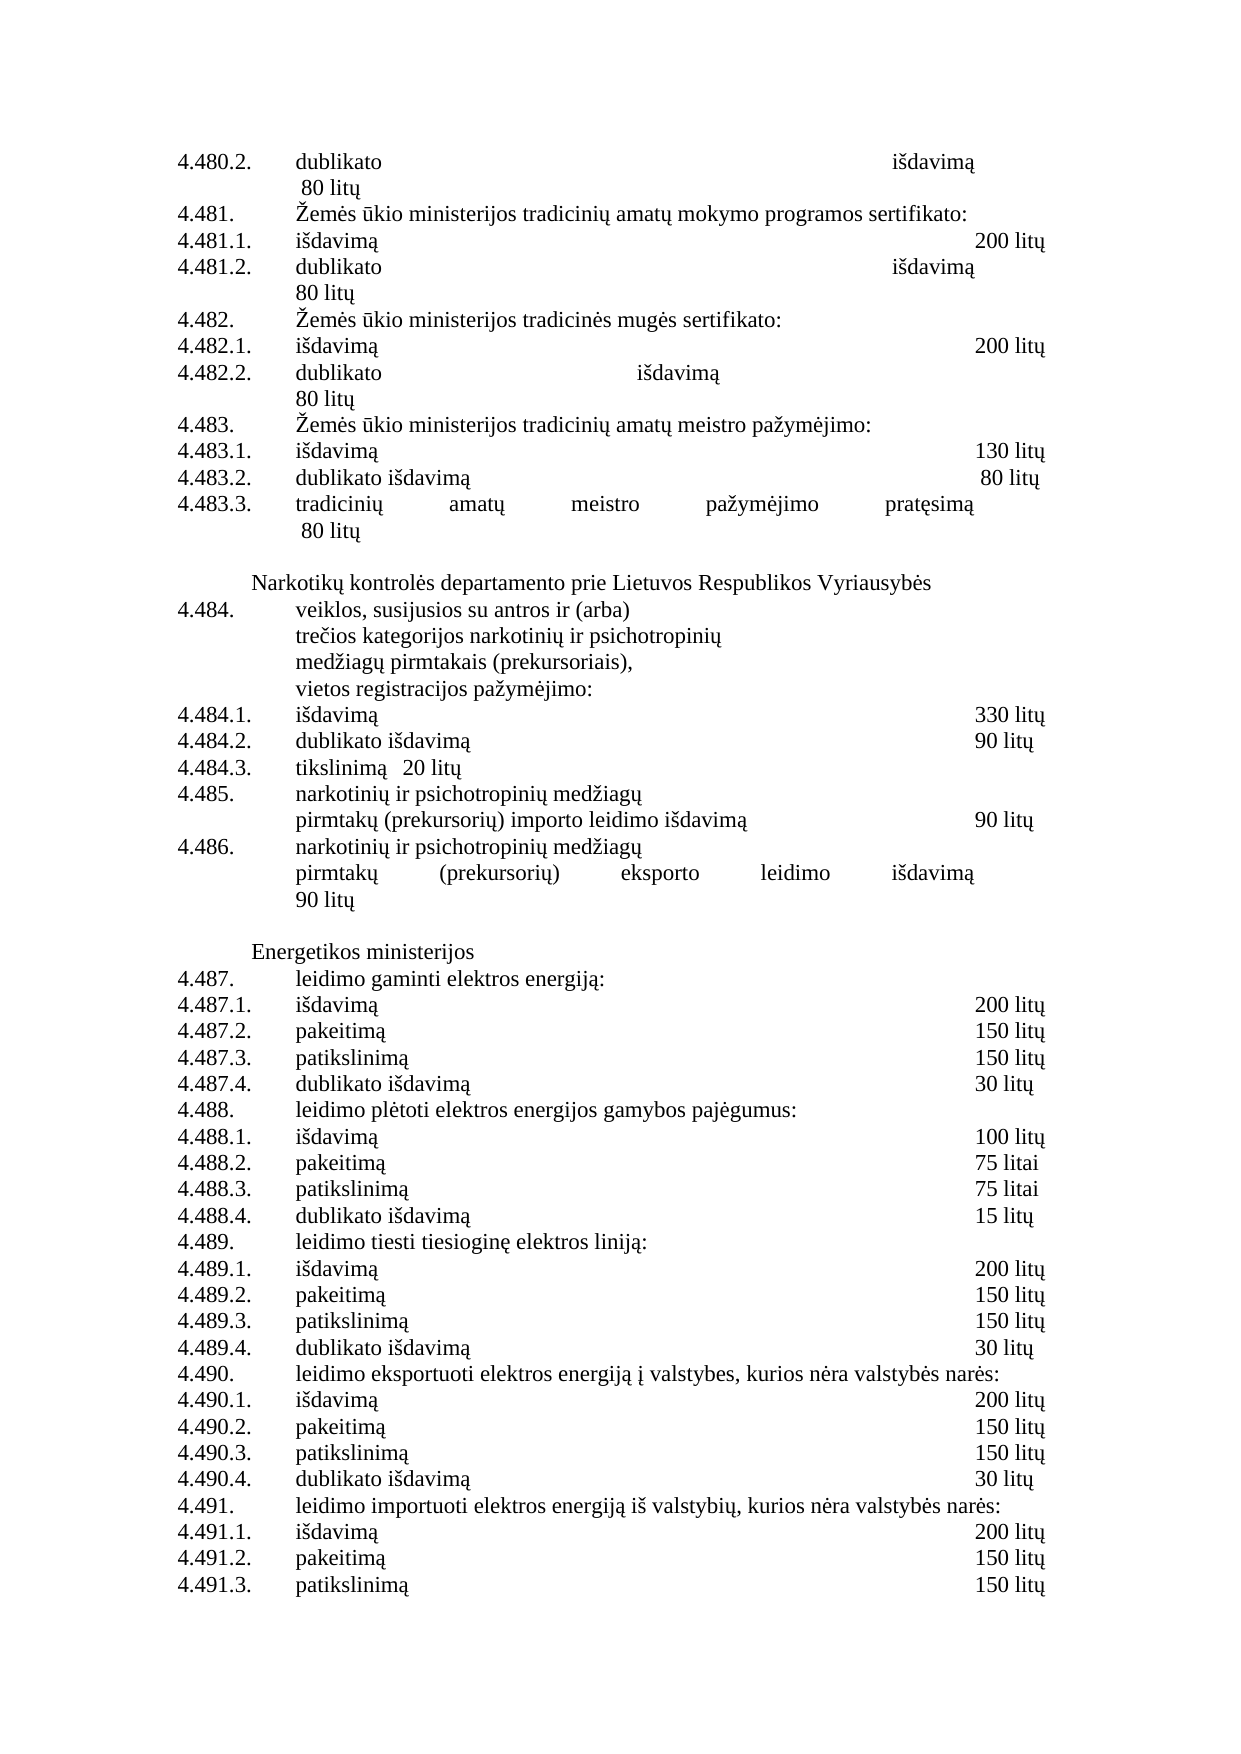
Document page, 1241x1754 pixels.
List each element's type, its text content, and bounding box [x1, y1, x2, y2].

text 4.481.2. dublikato išdavimą 80 litų [177, 253, 974, 306]
text pirmtakų (prekursorių) importo leidimo išdavimą 90 litų [177, 807, 1122, 833]
text 4.491.3. patikslinimą 150 litų [177, 1571, 1122, 1597]
text 4.484.3. tikslinimą 20 litų [177, 754, 1122, 780]
text 4.483. Žemės ūkio ministerijos tradicinių amatų meistro pažymėjimo: [177, 411, 1122, 438]
text 4.487.2. pakeitimą 150 litų [177, 1017, 1122, 1044]
text 4.489.4. dublikato išdavimą 30 litų [177, 1334, 1122, 1360]
text 4.488.1. išdavimą 100 litų [177, 1123, 1122, 1149]
text 4.488.3. patikslinimą 75 litai [177, 1176, 1122, 1202]
text 4.489.1. išdavimą 200 litų [177, 1254, 1122, 1281]
text 4.490.1. išdavimą 200 litų [177, 1386, 1122, 1413]
text 4.489.2. pakeitimą 150 litų [177, 1281, 1122, 1307]
text Narkotikų kontrolės departamento prie Lietuvos Respublikos Vyriausybės [177, 569, 1122, 596]
text 4.486. narkotinių ir psichotropinių medžiagų [177, 833, 1122, 859]
text 4.491. leidimo importuoti elektros energiją iš valstybių, kurios nėra valstybės narės: [177, 1492, 1122, 1518]
text pirmtakų (prekursorių) eksporto leidimo išdavimą 90 litų [177, 859, 974, 912]
text 4.483.2. dublikato išdavimą 80 litų [177, 464, 1122, 490]
text 4.482.1. išdavimą 200 litų [177, 332, 1122, 358]
text 4.484. veiklos, susijusios su antros ir (arba) [177, 596, 1122, 622]
text 4.488.2. pakeitimą 75 litai [177, 1149, 1122, 1176]
text 4.489.3. patikslinimą 150 litų [177, 1307, 1122, 1334]
text 4.487.3. patikslinimą 150 litų [177, 1044, 1122, 1070]
text 4.488. leidimo plėtoti elektros energijos gamybos pajėgumus: [177, 1096, 1122, 1123]
text 4.487. leidimo gaminti elektros energiją: [177, 965, 1122, 991]
text 4.489. leidimo tiesti tiesioginę elektros liniją: [177, 1228, 1122, 1254]
text 4.491.1. išdavimą 200 litų [177, 1518, 1122, 1544]
text 4.490.4. dublikato išdavimą 30 litų [177, 1465, 1122, 1492]
text 4.483.1. išdavimą 130 litų [177, 438, 1122, 464]
text trečios kategorijos narkotinių ir psichotropinių [177, 622, 1122, 648]
text 4.480.2. dublikato išdavimą 80 litų [177, 148, 974, 200]
text 4.484.1. išdavimą 330 litų [177, 701, 1122, 727]
text 4.487.4. dublikato išdavimą 30 litų [177, 1070, 1122, 1096]
text 4.491.2. pakeitimą 150 litų [177, 1544, 1122, 1571]
text 4.490.2. pakeitimą 150 litų [177, 1413, 1122, 1439]
text Energetikos ministerijos [177, 938, 1122, 965]
text 4.487.1. išdavimą 200 litų [177, 991, 1122, 1017]
text 4.485. narkotinių ir psichotropinių medžiagų [177, 780, 1122, 807]
text medžiagų pirmtakais (prekursoriais), [177, 648, 1122, 675]
text vietos registracijos pažymėjimo: [177, 675, 1122, 701]
text 4.482. Žemės ūkio ministerijos tradicinės mugės sertifikato: [177, 306, 1122, 332]
text 4.490. leidimo eksportuoti elektros energiją į valstybes, kurios nėra valstybės narės: [177, 1360, 1122, 1386]
text 4.481.1. išdavimą 200 litų [177, 227, 1122, 253]
text 4.482.2. dublikato išdavimą 80 litų [177, 358, 974, 411]
text 4.488.4. dublikato išdavimą 15 litų [177, 1202, 1122, 1228]
text 4.490.3. patikslinimą 150 litų [177, 1439, 1122, 1465]
text 4.481. Žemės ūkio ministerijos tradicinių amatų mokymo programos sertifikato: [177, 200, 1122, 227]
text 4.483.3. tradicinių amatų meistro pažymėjimo pratęsimą 80 litų [177, 490, 974, 543]
text 4.484.2. dublikato išdavimą 90 litų [177, 727, 1122, 754]
